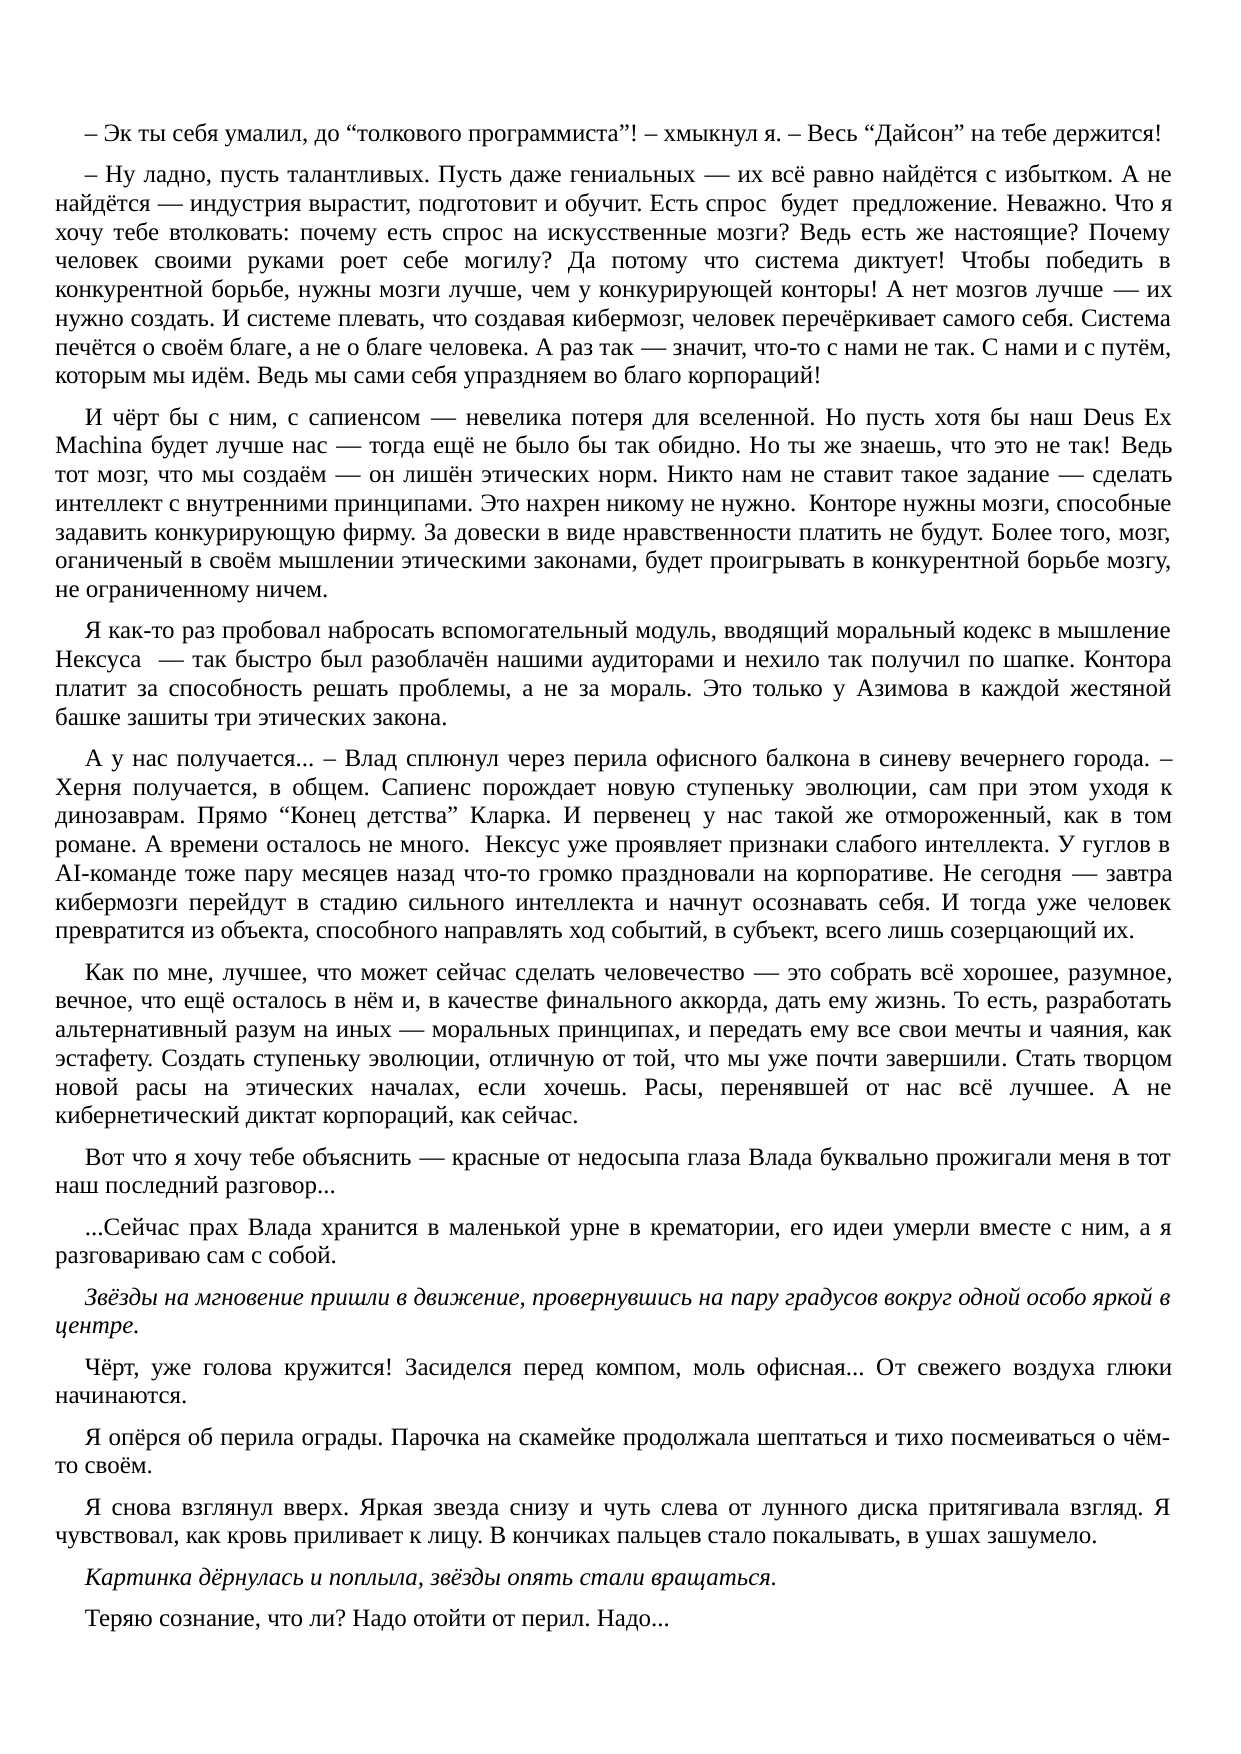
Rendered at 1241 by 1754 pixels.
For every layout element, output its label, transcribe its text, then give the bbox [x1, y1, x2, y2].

text Как по мне, лучшее, что может сейчас сделать человечество — это собрать всё хорошее, разумное, вечное, что ещё осталось в нём и, в качестве финального аккорда, дать ему жизнь. То есть, разработать альтернативный разум на иных — моральных принципах, и передать ему все свои мечты и чаяния, как эстафету. Создать ступеньку эволюции, отличную от той, что мы уже почти завершили. Стать творцом новой расы на этических началах, если хочешь. Расы, перенявшей от нас всё лучшее. А не кибернетический диктат корпораций, как сейчас. [55, 957, 1172, 1129]
text Картинка дёрнулась и поплыла, звёзды опять стали вращаться. [55, 1562, 1172, 1591]
text ...Сейчас прах Влада хранится в маленькой урне в крематории, его идеи умерли вместе с ним, а я разговариваю сам с собой. [55, 1212, 1172, 1269]
text – Ну ладно, пусть талантливых. Пусть даже гениальных — их всё равно найдётся с избытком. А не найдётся — индустрия вырастит, подготовит и обучит. Есть спрос будет предложение. Неважно. Что я хочу тебе втолковать: почему есть спрос на искусственные мозги? Ведь есть же настоящие? Почему человек своими руками роет себе могилу? Да потому что система диктует! Чтобы победить в конкурентной борьбе, нужны мозги лучше, чем у конкурирующей конторы! А нет мозгов лучше — их нужно создать. И системе плевать, что создавая кибермозг, человек перечёркивает самого себя. Система печётся о своём благе, а не о благе человека. А раз так — значит, что-то с нами не так. С нами и с путём, которым мы идём. Ведь мы сами себя упраздняем во благо корпораций! [55, 159, 1172, 389]
text Я как-то раз пробовал набросать вспомогательный модуль, вводящий моральный кодекс в мышление Нексуса — так быстро был разоблачён нашими аудиторами и нехило так получил по шапке. Контора платит за способность решать проблемы, а не за мораль. Это только у Азимова в каждой жестяной башке зашиты три этических закона. [55, 616, 1172, 731]
text Звёзды на мгновение пришли в движение, провернувшись на пару градусов вокруг одной особо яркой в центре. [55, 1282, 1172, 1339]
text И чёрт бы с ним, с сапиенсом — невелика потеря для вселенной. Но пусть хотя бы наш Deus Ex Machina будет лучше нас — тогда ещё не было бы так обидно. Но ты же знаешь, что это не так! Ведь тот мозг, что мы создаём — он лишён этических норм. Никто нам не ставит такое задание — сделать интеллект с внутренними принципами. Это нахрен никому не нужно. Конторе нужны мозги, способные задавить конкурирующую фирму. За довески в виде нравственности платить не будут. Более того, мозг, оганиченый в своём мышлении этическими законами, будет проигрывать в конкурентной борьбе мозгу, не ограниченному ничем. [55, 402, 1172, 603]
text Я снова взглянул вверх. Яркая звезда снизу и чуть слева от лунного диска притягивала взгляд. Я чувствовал, как кровь приливает к лицу. В кончиках пальцев стало покалывать, в ушах зашумело. [55, 1492, 1172, 1549]
text – Эк ты себя умалил, до “толкового программиста”! – хмыкнул я. – Весь “Дайсон” на тебе держится! [55, 118, 1172, 147]
text А у нас получается... – Влад сплюнул через перила офисного балкона в синеву вечернего города. – Херня получается, в общем. Сапиенс порождает новую ступеньку эволюции, сам при этом уходя к динозаврам. Прямо “Конец детства” Кларка. И первенец у нас такой же отмороженный, как в том романе. А времени осталось не много. Нексус уже проявляет признаки слабого интеллекта. У гуглов в AI-команде тоже пару месяцев назад что-то громко праздновали на корпоративе. Не сегодня — завтра кибермозги перейдут в стадию сильного интеллекта и начнут осознавать себя. И тогда уже человек превратится из объекта, способного направлять ход событий, в субъект, всего лишь созерцающий их. [55, 743, 1172, 944]
text Вот что я хочу тебе объяснить — красные от недосыпа глаза Влада буквально прожигали меня в тот наш последний разговор... [55, 1142, 1172, 1199]
text Я опёрся об перила ограды. Парочка на скамейке продолжала шептаться и тихо посмеиваться о чём-то своём. [55, 1422, 1172, 1479]
text Чёрт, уже голова кружится! Засиделся перед компом, моль офисная... От свежего воздуха глюки начинаются. [55, 1352, 1172, 1409]
text Теряю сознание, что ли? Надо отойти от перил. Надо... [55, 1603, 1172, 1632]
